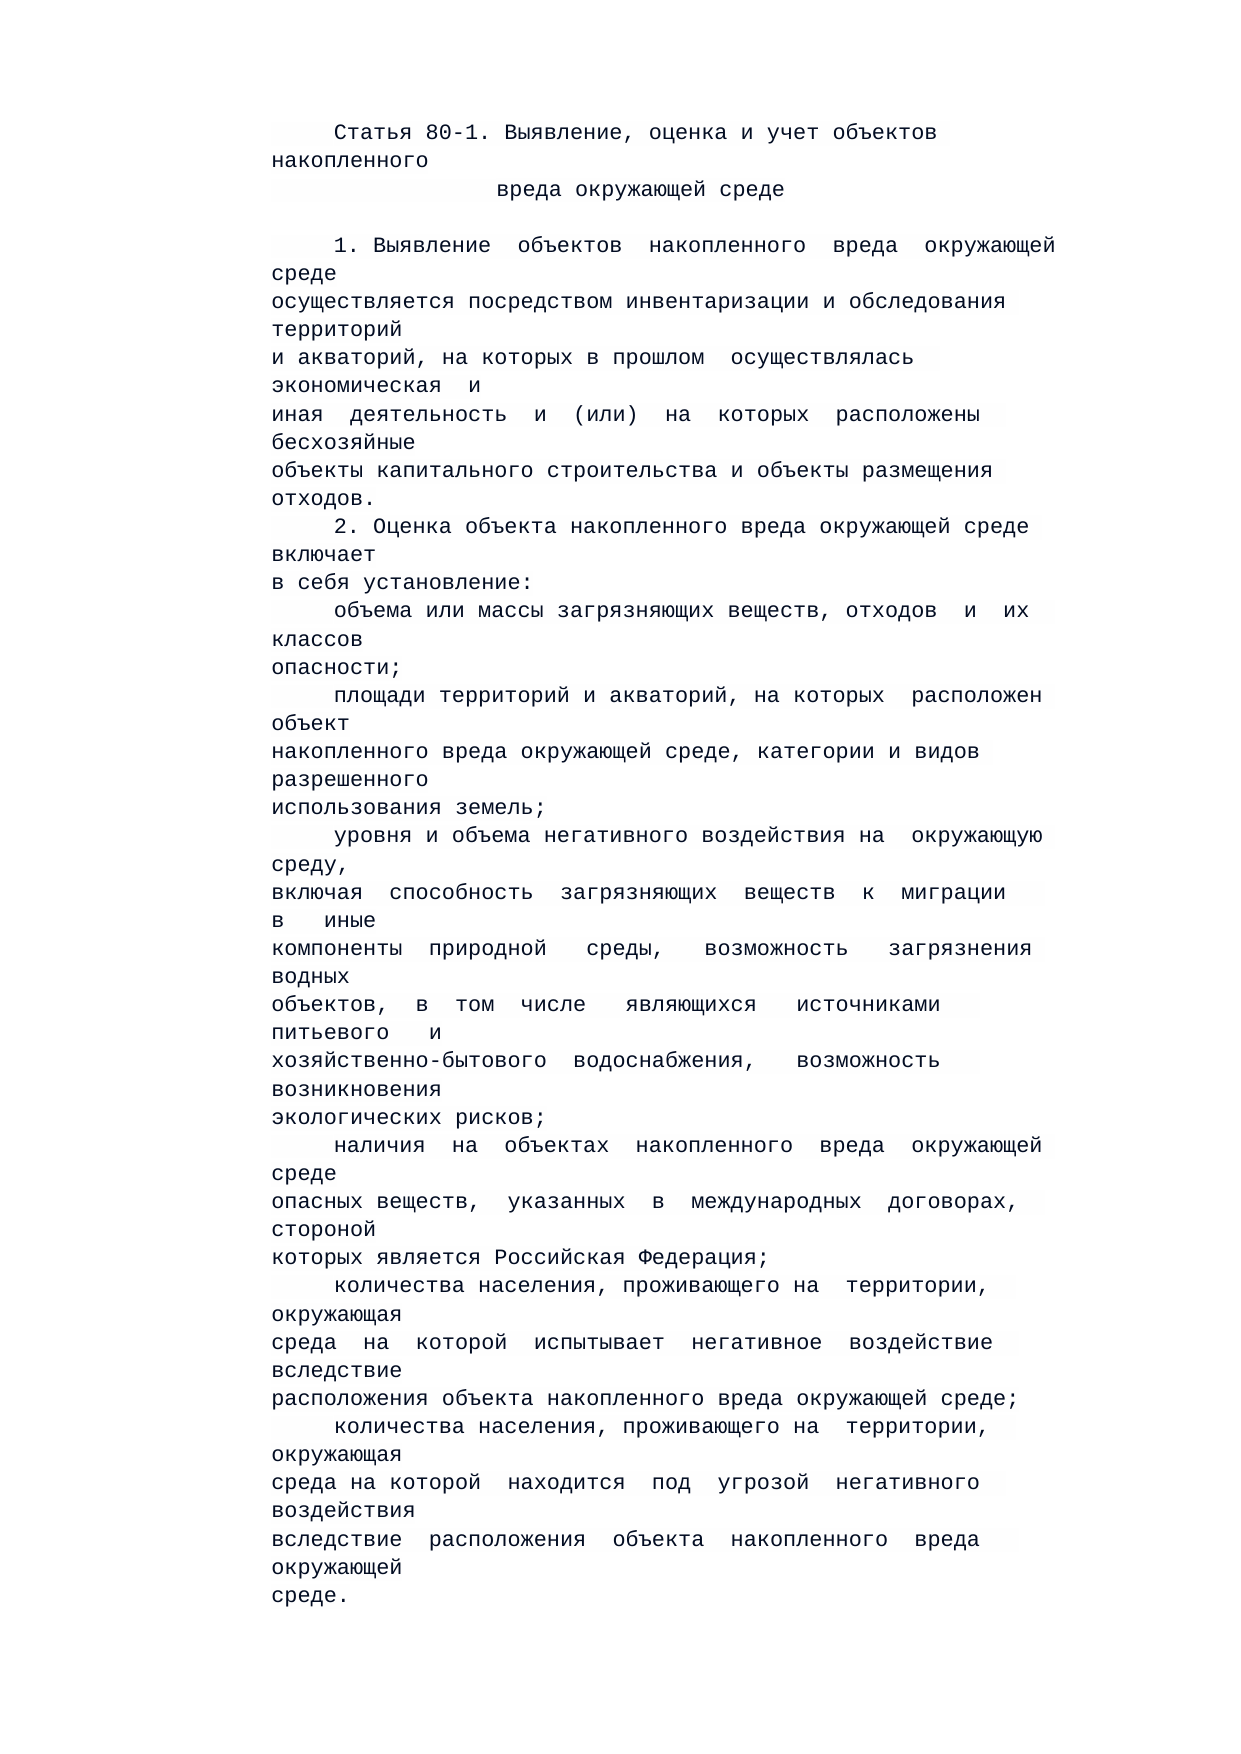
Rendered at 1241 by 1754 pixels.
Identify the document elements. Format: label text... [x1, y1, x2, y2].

text экологических рисков; [271, 1102, 1058, 1131]
text 1. Выявление объектов накопленного вреда окружающей среде [271, 231, 1058, 287]
text в себя установление: [271, 568, 1058, 596]
text наличия на объектах накопленного вреда окружающей среде [271, 1131, 1058, 1187]
text среде. [271, 1581, 1058, 1609]
text объема или массы загрязняющих веществ, отходов и их классов [271, 596, 1058, 652]
text осуществляется посредством инвентаризации и обследования территорий [271, 287, 1058, 343]
text количества населения, проживающего на территории, окружающая [271, 1271, 1058, 1327]
text количества населения, проживающего на территории, окружающая [271, 1412, 1058, 1468]
text хозяйственно-бытового водоснабжения, возможность возникновения [271, 1046, 1058, 1102]
text уровня и объема негативного воздействия на окружающую среду, [271, 821, 1058, 877]
text и акваторий, на которых в прошлом осуществлялась экономическая и [271, 343, 1058, 399]
text включая способность загрязняющих веществ к миграции в иные [271, 877, 1058, 934]
text иная деятельность и (или) на которых расположены бесхозяйные [271, 399, 1058, 456]
text объекты капитального строительства и объекты размещения отходов. [271, 456, 1058, 512]
text опасности; [271, 652, 1058, 681]
text объектов, в том числе являющихся источниками питьевого и [271, 990, 1058, 1046]
text накопленного вреда окружающей среде, категории и видов разрешенного [271, 737, 1058, 793]
text вследствие расположения объекта накопленного вреда окружающей [271, 1524, 1058, 1581]
text площади территорий и акваторий, на которых расположен объект [271, 681, 1058, 737]
text 2. Оценка объекта накопленного вреда окружающей среде включает [271, 512, 1058, 568]
text опасных веществ, указанных в международных договорах, стороной [271, 1187, 1058, 1243]
text Статья 80-1. Выявление, оценка и учет объектов накопленного [271, 118, 1058, 174]
text вреда окружающей среде [271, 174, 1058, 202]
text использования земель; [271, 793, 1058, 821]
text компоненты природной среды, возможность загрязнения водных [271, 934, 1058, 990]
text среда на которой находится под угрозой негативного воздействия [271, 1468, 1058, 1524]
text расположения объекта накопленного вреда окружающей среде; [271, 1384, 1058, 1412]
text которых является Российская Федерация; [271, 1243, 1058, 1271]
text среда на которой испытывает негативное воздействие вследствие [271, 1327, 1058, 1384]
